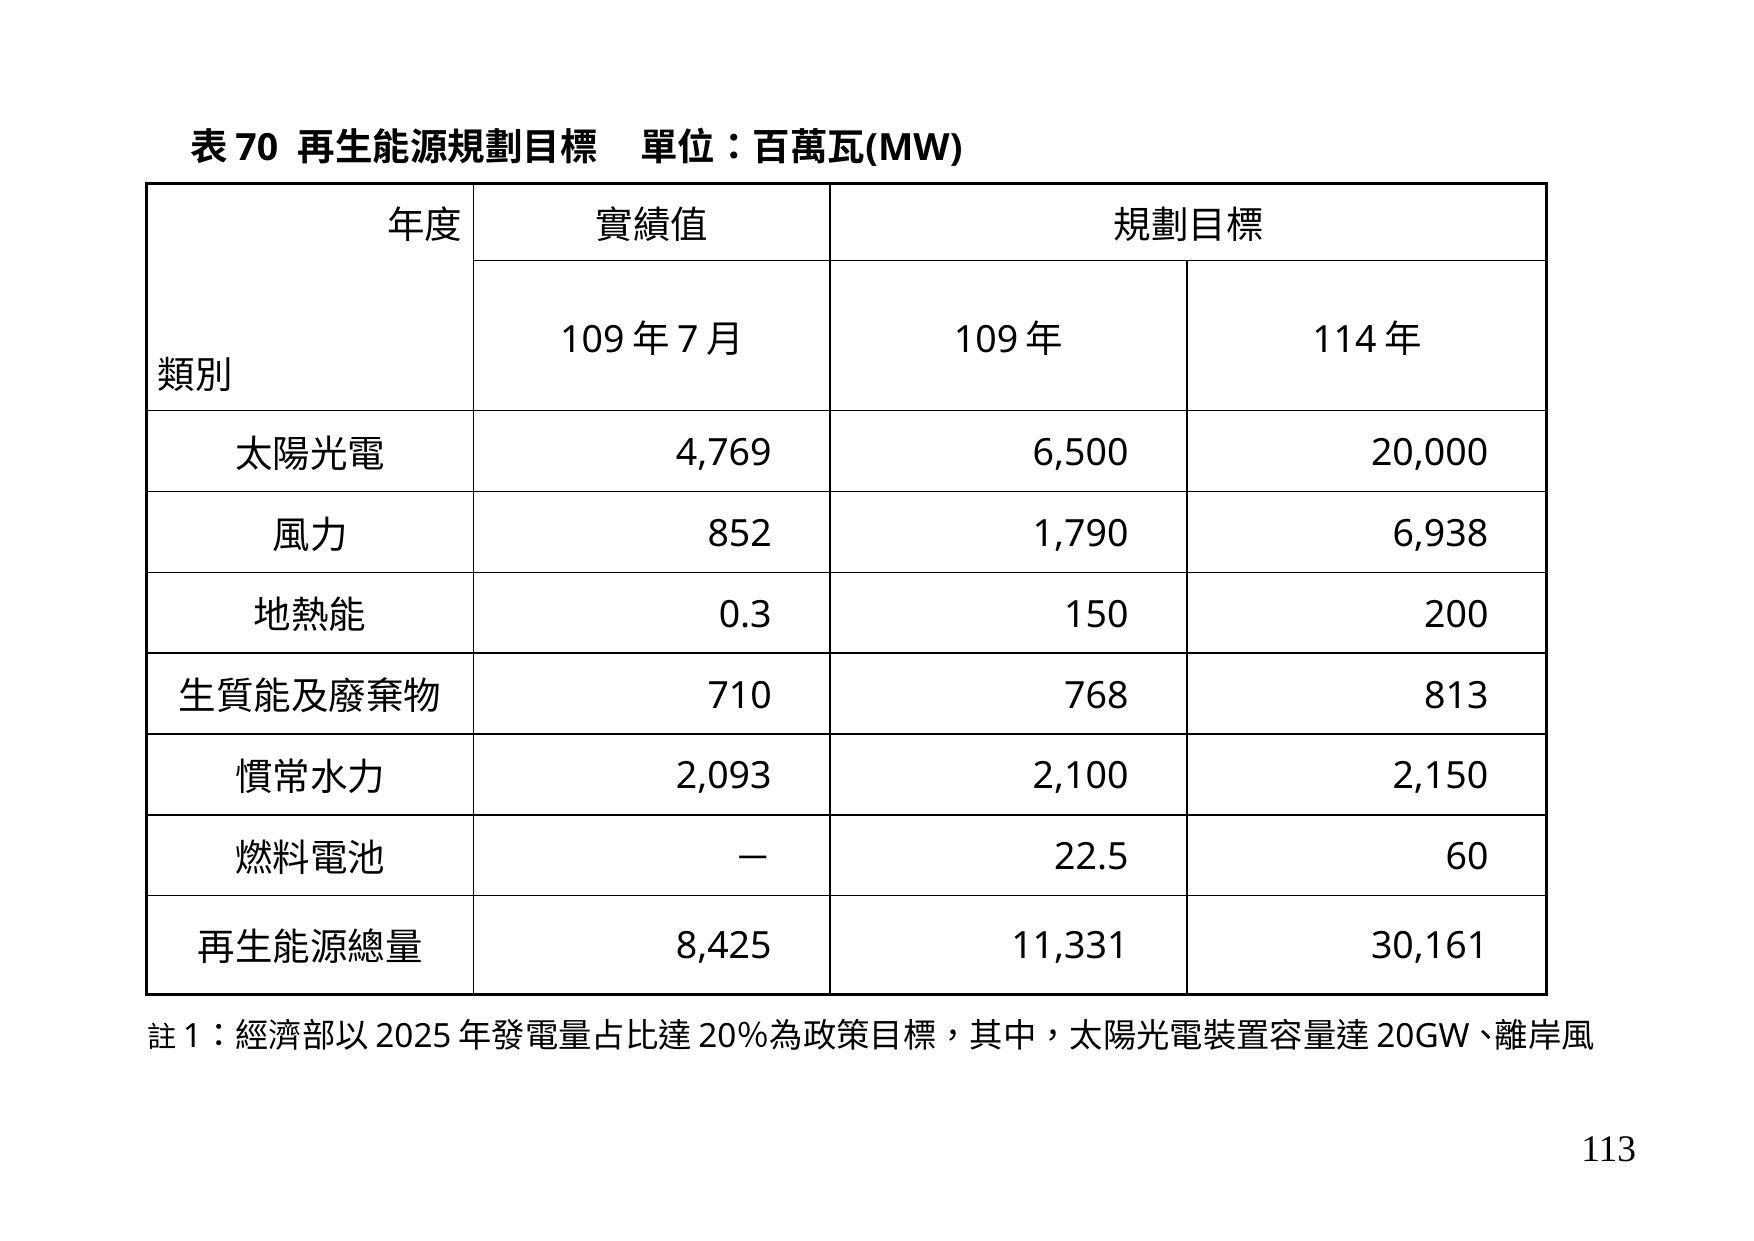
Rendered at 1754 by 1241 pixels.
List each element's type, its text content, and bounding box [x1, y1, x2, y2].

table_header 實績值 [474, 185, 829, 260]
table_cell 8,425 [474, 896, 829, 992]
table_cell 生質能及廢棄物 [148, 654, 473, 733]
table_cell 109年7月 [474, 261, 829, 410]
text 註1：經濟部以2025年發電量占比達20％為政策目標，其中，太陽光電裝置容量達20GW、離岸風 [148, 996, 1594, 1071]
table_cell 6,938 [1188, 492, 1545, 571]
table_cell 1,790 [831, 492, 1186, 571]
table_cell 2,093 [474, 735, 829, 814]
table_cell 0.3 [474, 573, 829, 652]
table_cell 60 [1188, 816, 1545, 895]
table_header 規劃目標 [831, 185, 1545, 260]
table_cell 2,150 [1188, 735, 1545, 814]
table_cell 30,161 [1188, 896, 1545, 992]
table_cell 太陽光電 [148, 411, 473, 491]
table_cell 150 [831, 573, 1186, 652]
subtitle 表70 再生能源規劃目標 單位：百萬瓦(MW) [59, 107, 1636, 182]
table_cell 768 [831, 654, 1186, 733]
table_cell 慣常水力 [148, 735, 473, 814]
table_cell 燃料電池 [148, 816, 473, 895]
table_cell 710 [474, 654, 829, 733]
table_cell 114年 [1188, 261, 1545, 410]
table_cell － [474, 816, 829, 895]
table_cell 風力 [148, 492, 473, 571]
table_cell 109年 [831, 261, 1186, 410]
table_cell 6,500 [831, 411, 1186, 491]
table_cell 地熱能 [148, 573, 473, 652]
table_cell 200 [1188, 573, 1545, 652]
table_cell 4,769 [474, 411, 829, 491]
table_cell 20,000 [1188, 411, 1545, 491]
table_cell 22.5 [831, 816, 1186, 895]
table_cell 852 [474, 492, 829, 571]
table_cell 11,331 [831, 896, 1186, 992]
table_cell 2,100 [831, 735, 1186, 814]
table_header 年度 類別 [148, 185, 473, 410]
table_cell 再生能源總量 [148, 896, 473, 992]
table_cell 813 [1188, 654, 1545, 733]
